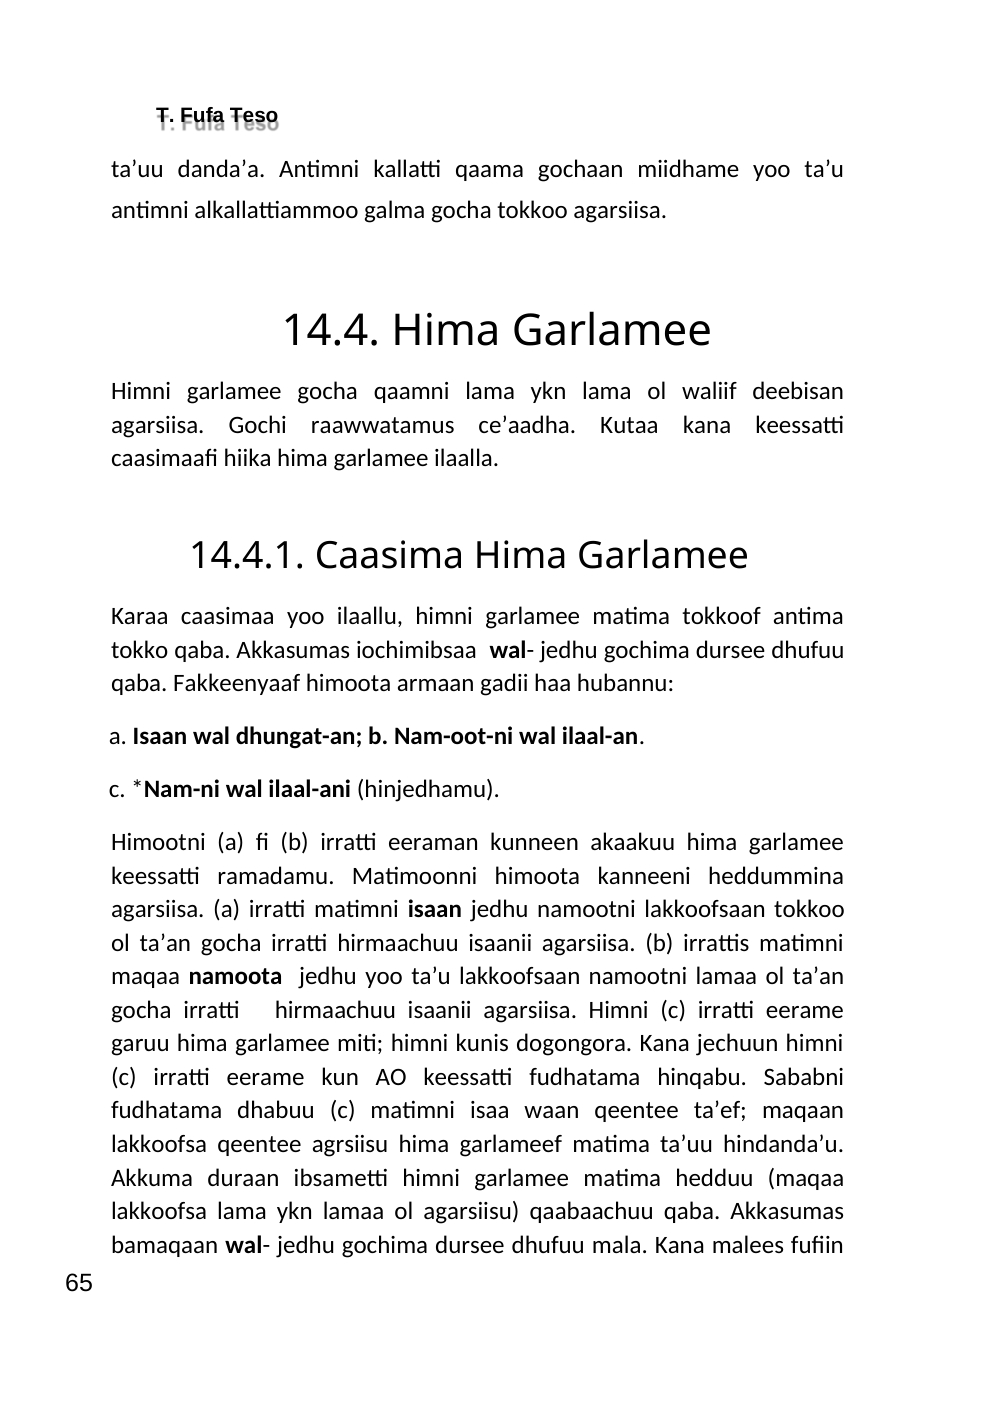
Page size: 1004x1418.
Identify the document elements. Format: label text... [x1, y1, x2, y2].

text Karaa caasimaa yoo ilaallu, himni garlamee matima tokkoof antima tokko qaba. Akkasumas iochimibsaa wal- jedhu gochima dursee dhufuu qaba. Fakkeenyaaf himoota armaan gadii haa hubannu: [111, 600, 845, 698]
picture [142, 102, 311, 149]
text ta’uu danda’a. Antimni kallatti qaama gochaan miidhame yoo ta’u antimni alkallattiammoo galma gocha tokkoo agarsiisa. [111, 153, 845, 225]
text Himni garlamee gocha qaamni lama ykn lama ol waliif deebisan agarsiisa. Gochi raawwatamus ce’aadha. Kutaa kana keessatti caasimaafi hiika hima garlamee ilaalla. [111, 376, 845, 473]
text Himootni (a) fi (b) irratti eeraman kunneen akaakuu hima garlamee keessatti ramadamu. Matimoonni himoota kanneeni heddummina agarsiisa. (a) irratti matimni isaan jedhu namootni lakkoofsaan tokkoo ol ta’an gocha irratti hirmaachuu isaanii agarsiisa. (b) irrattis matimni maqaa namoota jedhu yoo ta’u lakkoofsaan namootni lamaa ol ta’an gocha irratti hirmaachuu isaanii agarsiisa. Himni (c) irratti eerame garuu hima garlamee miti; himni kunis dogongora. Kana jechuun himni (c) irratti eerame kun AO keessatti fudhatama hinqabu. Sababni fudhatama dhabuu (c) matimni isaa waan qeentee ta’ef; maqaan lakkoofsa qeentee agrsiisu hima garlameef matima ta’uu hindanda’u. Akkuma duraan ibsametti himni garlamee matima hedduu (maqaa lakkoofsa lama ykn lamaa ol agarsiisu) qaabaachuu qaba. Akkasumas bamaqaan wal- jedhu gochima dursee dhufuu mala. Kana malees fufiin [111, 826, 845, 1259]
text a. Isaan wal dhungat-an; b. Nam-oot-ni wal ilaal-an. [108, 721, 846, 751]
subtitle 14.4. Hima Garlamee [109, 299, 851, 358]
text c. *Nam-ni wal ilaal-ani (hinjedhamu). [108, 773, 846, 804]
subtitle 14.4.1. Caasima Hima Garlamee [189, 528, 851, 579]
